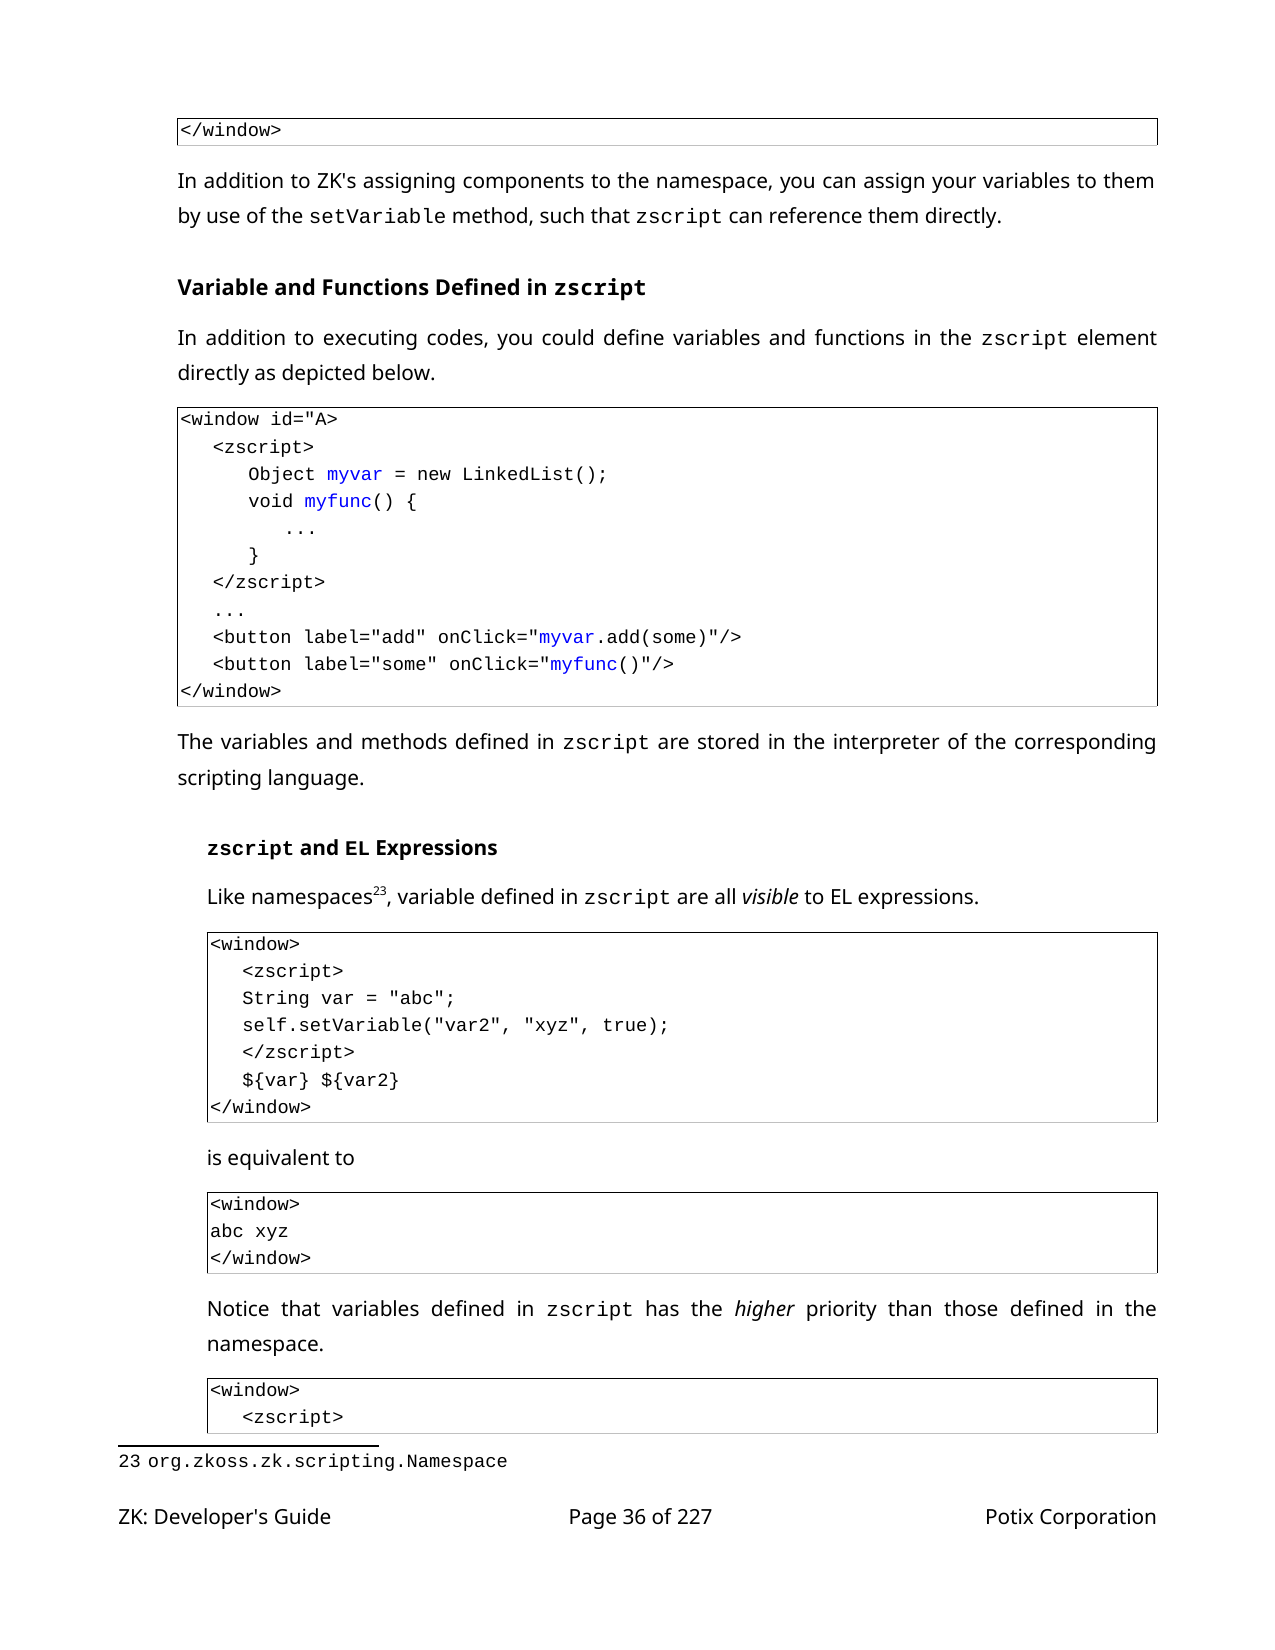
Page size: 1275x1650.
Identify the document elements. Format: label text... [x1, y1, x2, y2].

text </zscript> [178, 570, 1157, 595]
text <window id="A> [178, 408, 1157, 432]
text <zscript> [208, 1405, 1157, 1433]
text In addition to executing codes, you could define variables and functions in the zscript element directly as depicted below. [177, 323, 1157, 387]
text ... [178, 516, 1157, 540]
text </window> [178, 679, 1157, 706]
text </zscript> [208, 1040, 1157, 1065]
text abc xyz [208, 1219, 1157, 1243]
text Notice that variables defined in zscript has the higher priority than those defined in the namespace. [207, 1294, 1157, 1358]
text In addition to ZK's assigning components to the namespace, you can assign your variables to them by use of the setVariable method, such that zscript can reference them directly. [177, 166, 1157, 230]
text is equivalent to [207, 1143, 1157, 1171]
text <window> [208, 933, 1157, 956]
text <button label="some" onClick="myfunc()"/> [178, 652, 1157, 676]
text </window> [178, 119, 1157, 145]
subtitle zscript and EL Expressions [207, 833, 1157, 862]
text </window> [208, 1095, 1157, 1122]
text <zscript> [208, 959, 1157, 983]
text <window> [208, 1193, 1157, 1216]
text } [178, 543, 1157, 567]
text The variables and methods defined in zscript are stored in the interpreter of the corresponding scripting language. [177, 727, 1157, 791]
text <button label="add" onClick="myvar.add(some)"/> [178, 625, 1157, 649]
text Like namespaces, variable defined in zscript are all visible to EL expressions. [207, 882, 1157, 911]
text String var = "abc"; [208, 986, 1157, 1010]
text ${var} ${var2} [208, 1068, 1157, 1092]
subtitle Variable and Functions Defined in zscript [177, 272, 1157, 302]
text void myfunc() { [178, 489, 1157, 513]
text <zscript> [178, 434, 1157, 459]
text Object myvar = new LinkedList(); [178, 462, 1157, 486]
text </window> [208, 1246, 1157, 1273]
text org.zkoss.zk.scripting.Namespace [118, 1452, 1157, 1473]
text <window> [208, 1379, 1157, 1402]
text self.setVariable("var2", "xyz", true); [208, 1013, 1157, 1037]
text ... [178, 598, 1157, 622]
